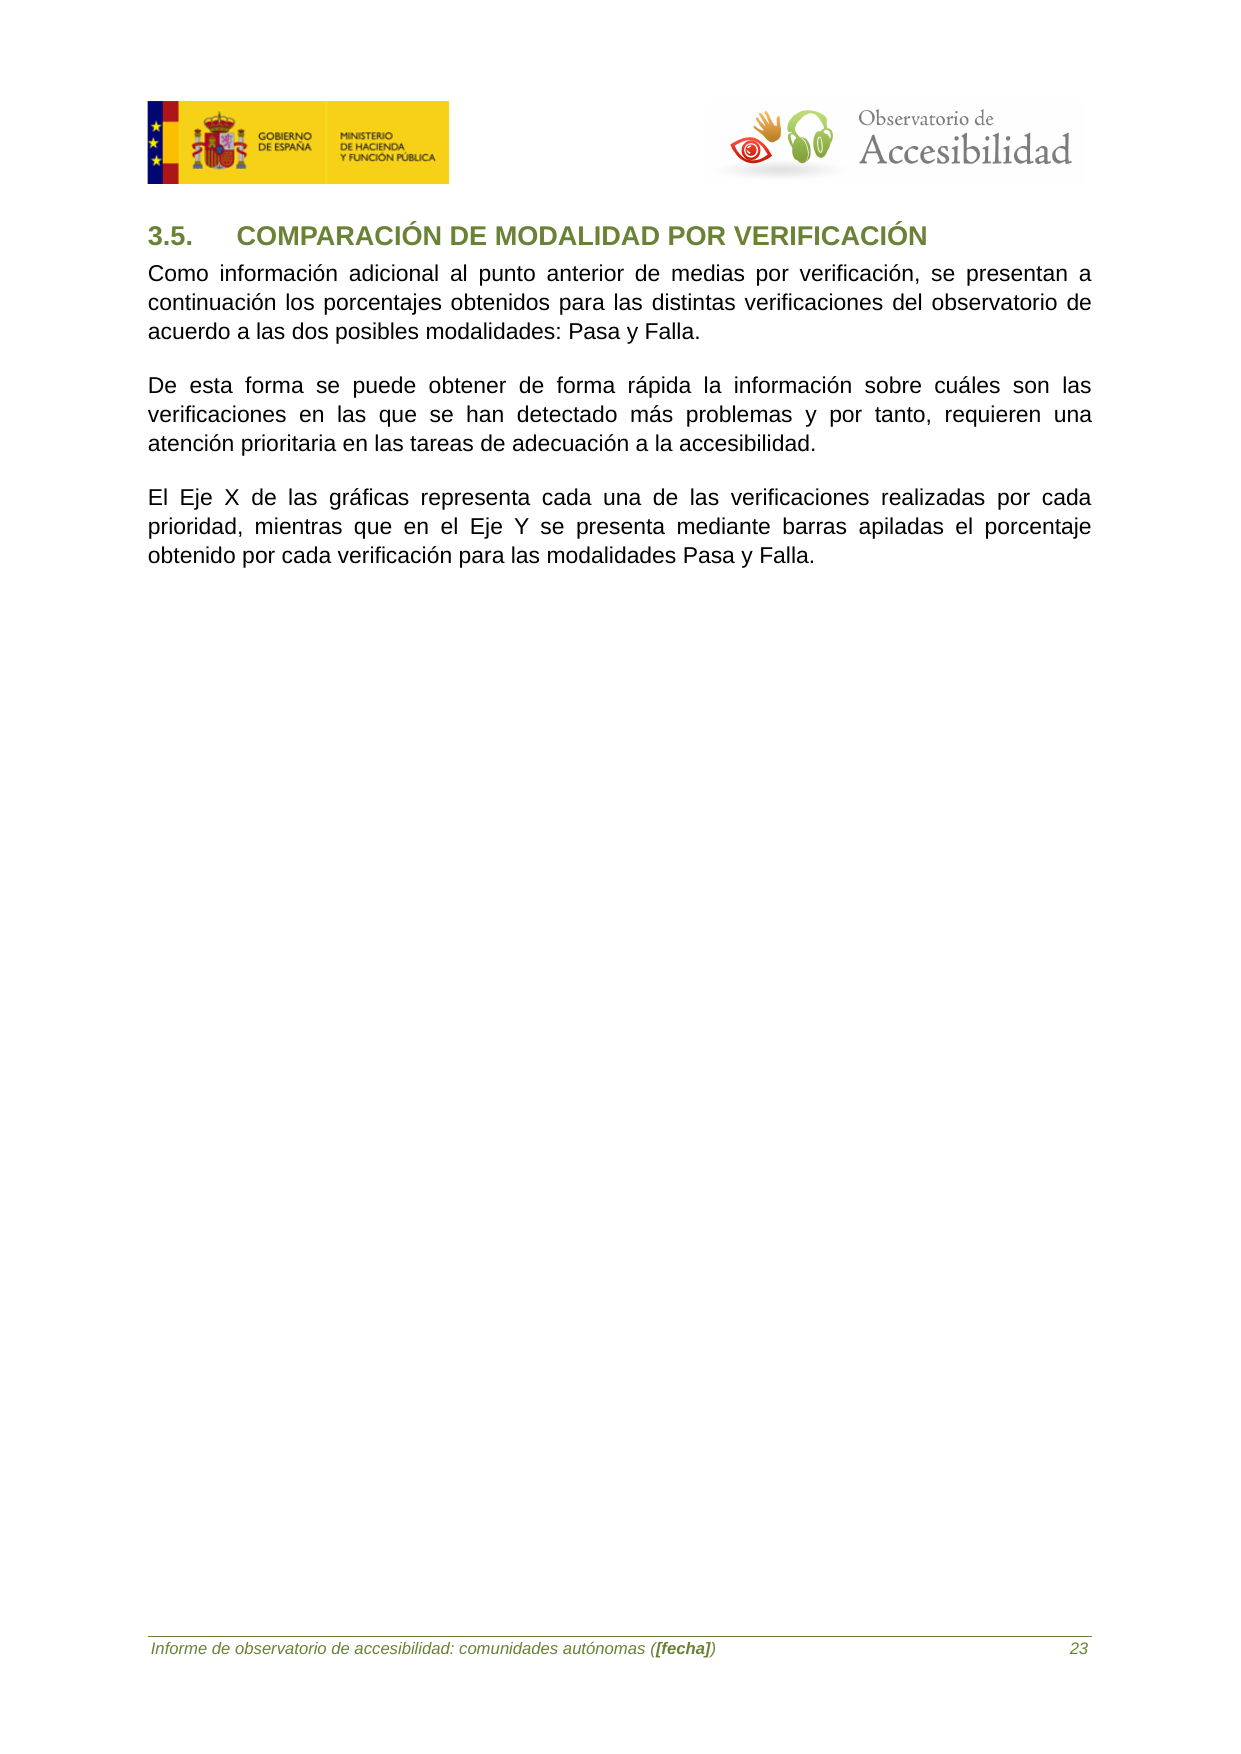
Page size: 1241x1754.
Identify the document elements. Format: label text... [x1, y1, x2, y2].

text De esta forma se puede obtener de forma rápida la información sobre cuáles son las verificaciones en las que se han detectado más problemas y por tanto, requieren una atención prioritaria en las tareas de adecuación a la accesibilidad. [148, 372, 1092, 456]
subtitle Comparación de Modalidad por Verificación [148, 220, 1092, 251]
picture [147, 101, 450, 184]
text El Eje X de las gráficas representa cada una de las verificaciones realizadas por cada prioridad, mientras que en el Eje Y se presenta mediante barras apiladas el porcentaje obtenido por cada verificación para las modalidades Pasa y Falla. [148, 484, 1092, 568]
text Como información adicional al punto anterior de medias por verificación, se presentan a continuación los porcentajes obtenidos para las distintas verificaciones del observatorio de acuerdo a las dos posibles modalidades: Pasa y Falla. [148, 260, 1092, 344]
picture [710, 101, 1086, 184]
